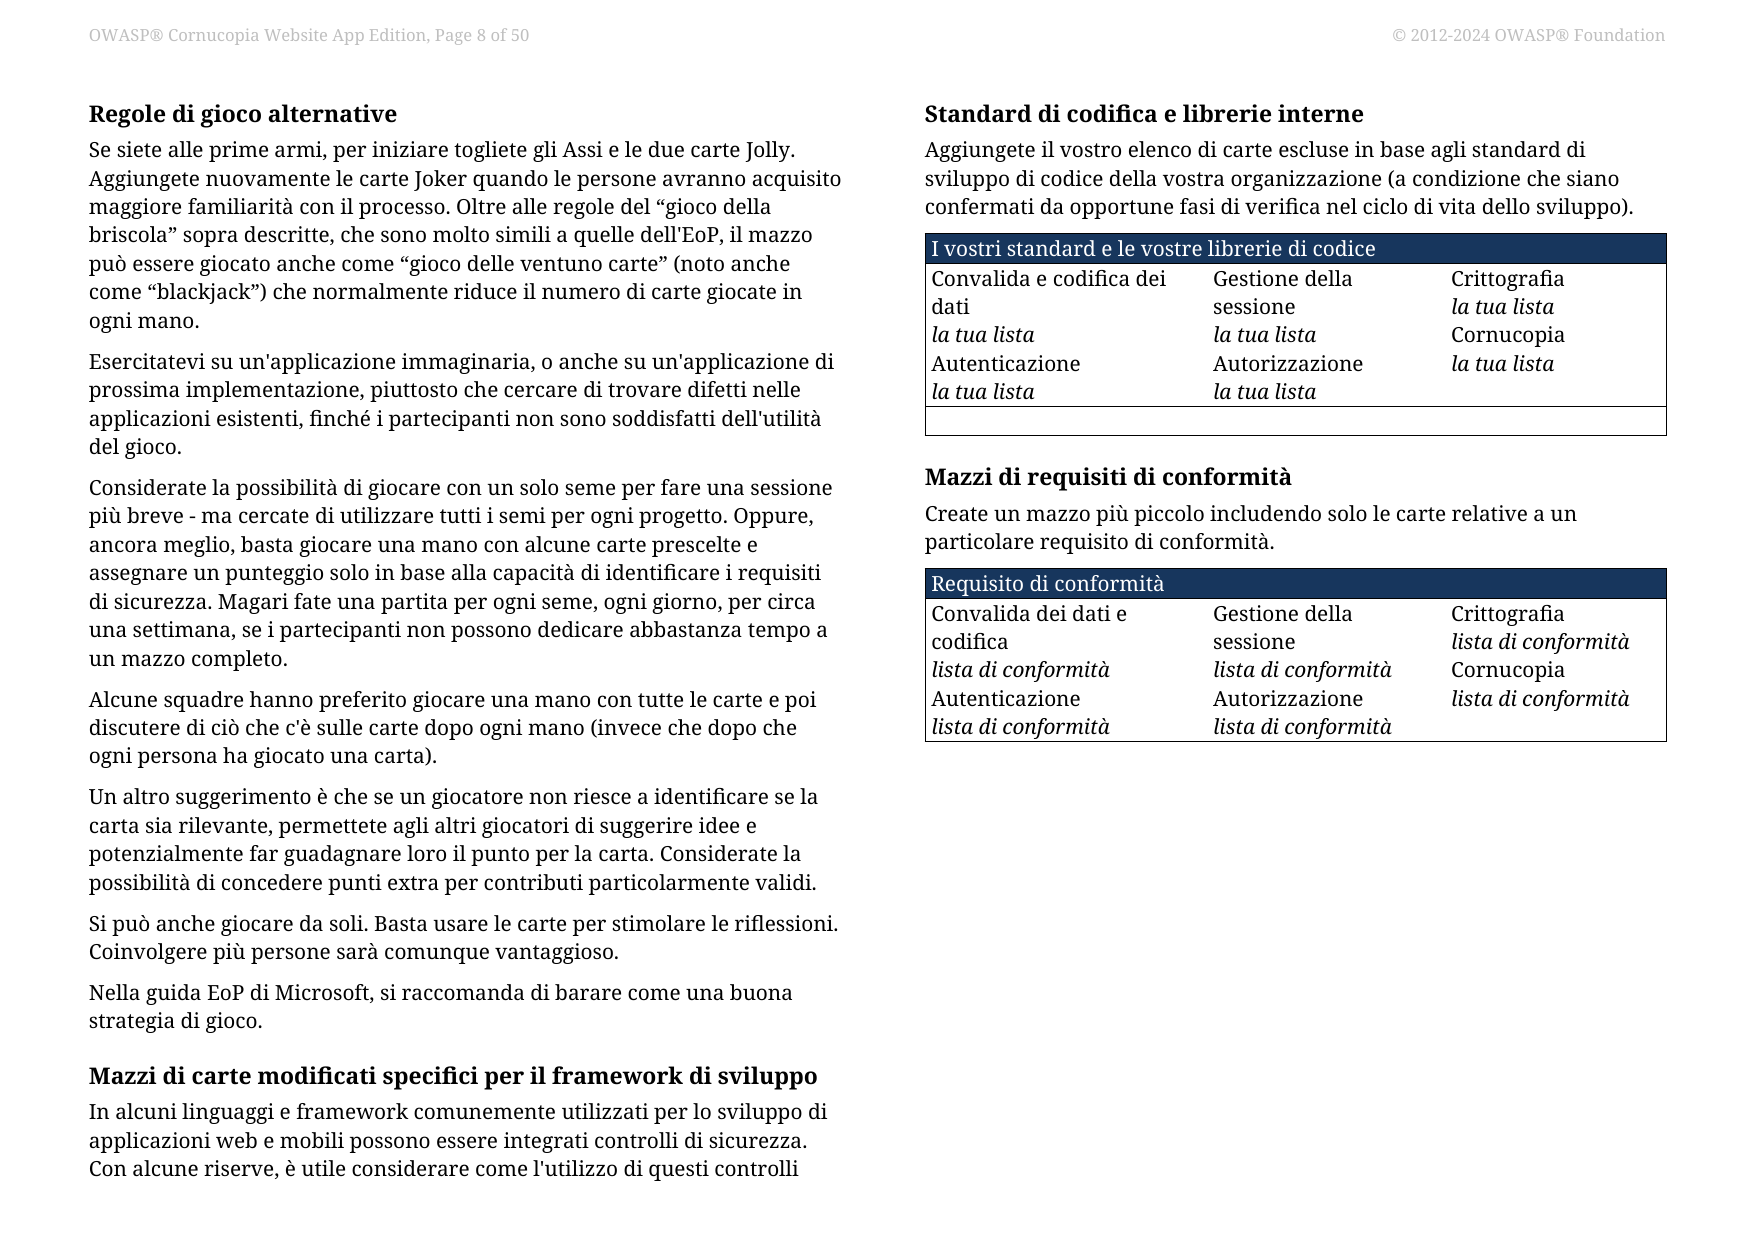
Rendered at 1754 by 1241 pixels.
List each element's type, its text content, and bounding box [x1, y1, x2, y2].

table_header [856, 98, 913, 1183]
table_cell Gestione della sessione lista di conformità Autorizzazione lista di conformità [1207, 599, 1445, 741]
table_cell [1445, 407, 1666, 435]
table_cell Crittografia la tua lista Cornucopia la tua lista [1445, 264, 1666, 406]
table_cell Gestione della sessione la tua lista Autorizzazione la tua lista [1207, 264, 1445, 406]
table_header I vostri standard e le vostre librerie di codice [926, 234, 1666, 263]
table_cell [1207, 407, 1445, 435]
table_cell Crittografia lista di conformità Cornucopia lista di conformità [1445, 599, 1666, 741]
table_header Regole di gioco alternative Se siete alle prime armi, per iniziare togliete gli Assi e le due carte Jolly. Aggiungete nuovamente le carte Joker quando le persone avranno acquisito maggiore familiarità con il processo. Oltre alle regole del “gioco della briscola” sopra descritte, che sono molto simili a quelle dell'EoP, il mazzo può essere giocato anche come “gioco delle ventuno carte” (noto anche come “blackjack”) che normalmente riduce il numero di carte giocate in ogni mano. Esercitatevi su un'applicazione immaginaria, o anche su un'applicazione di prossima implementazione, piuttosto che cercare di trovare difetti nelle applicazioni esistenti, finché i partecipanti non sono soddisfatti dell'utilità del gioco. Considerate la possibilità di giocare con un solo seme per fare una sessione più breve - ma cercate di utilizzare tutti i semi per ogni progetto. Oppure, ancora meglio, basta giocare una mano con alcune carte prescelte e assegnare un punteggio solo in base alla capacità di identificare i requisiti di sicurezza. Magari fate una partita per ogni seme, ogni giorno, per circa una settimana, se i partecipanti non possono dedicare abbastanza tempo a un mazzo completo. Alcune squadre hanno preferito giocare una mano con tutte le carte e poi discutere di ciò che c'è sulle carte dopo ogni mano (invece che dopo che ogni persona ha giocato una carta). Un altro suggerimento è che se un giocatore non riesce a identificare se la carta sia rilevante, permettete agli altri giocatori di suggerire idee e potenzialmente far guadagnare loro il punto per la carta. Considerate la possibilità di concedere punti extra per contributi particolarmente validi. Si può anche giocare da soli. Basta usare le carte per stimolare le riflessioni. Coinvolgere più persone sarà comunque vantaggioso. Nella guida EoP di Microsoft, si raccomanda di barare come una buona strategia di gioco. Mazzi di carte modificati specifici per il framework di sviluppo In alcuni linguaggi e framework comunemente utilizzati per lo sviluppo di applicazioni web e mobili possono essere integrati controlli di sicurezza. Con alcune riserve, è utile considerare come l'utilizzo di questi controlli [78, 98, 856, 1183]
table_cell Convalida dei dati e codifica lista di conformità Autenticazione lista di conformità [926, 599, 1207, 741]
table_header Requisito di conformità [926, 569, 1666, 598]
table_cell Convalida e codifica dei dati la tua lista Autenticazione la tua lista [926, 264, 1207, 406]
table_cell [926, 407, 1207, 435]
table_header Standard di codifica e librerie interne Aggiungete il vostro elenco di carte escluse in base agli standard di sviluppo di codice della vostra organizzazione (a condizione che siano confermati da opportune fasi di verifica nel ciclo di vita dello sviluppo). Mazzi di requisiti di conformità Create un mazzo più piccolo includendo solo le carte relative a un particolare requisito di conformità. [913, 98, 1677, 1183]
